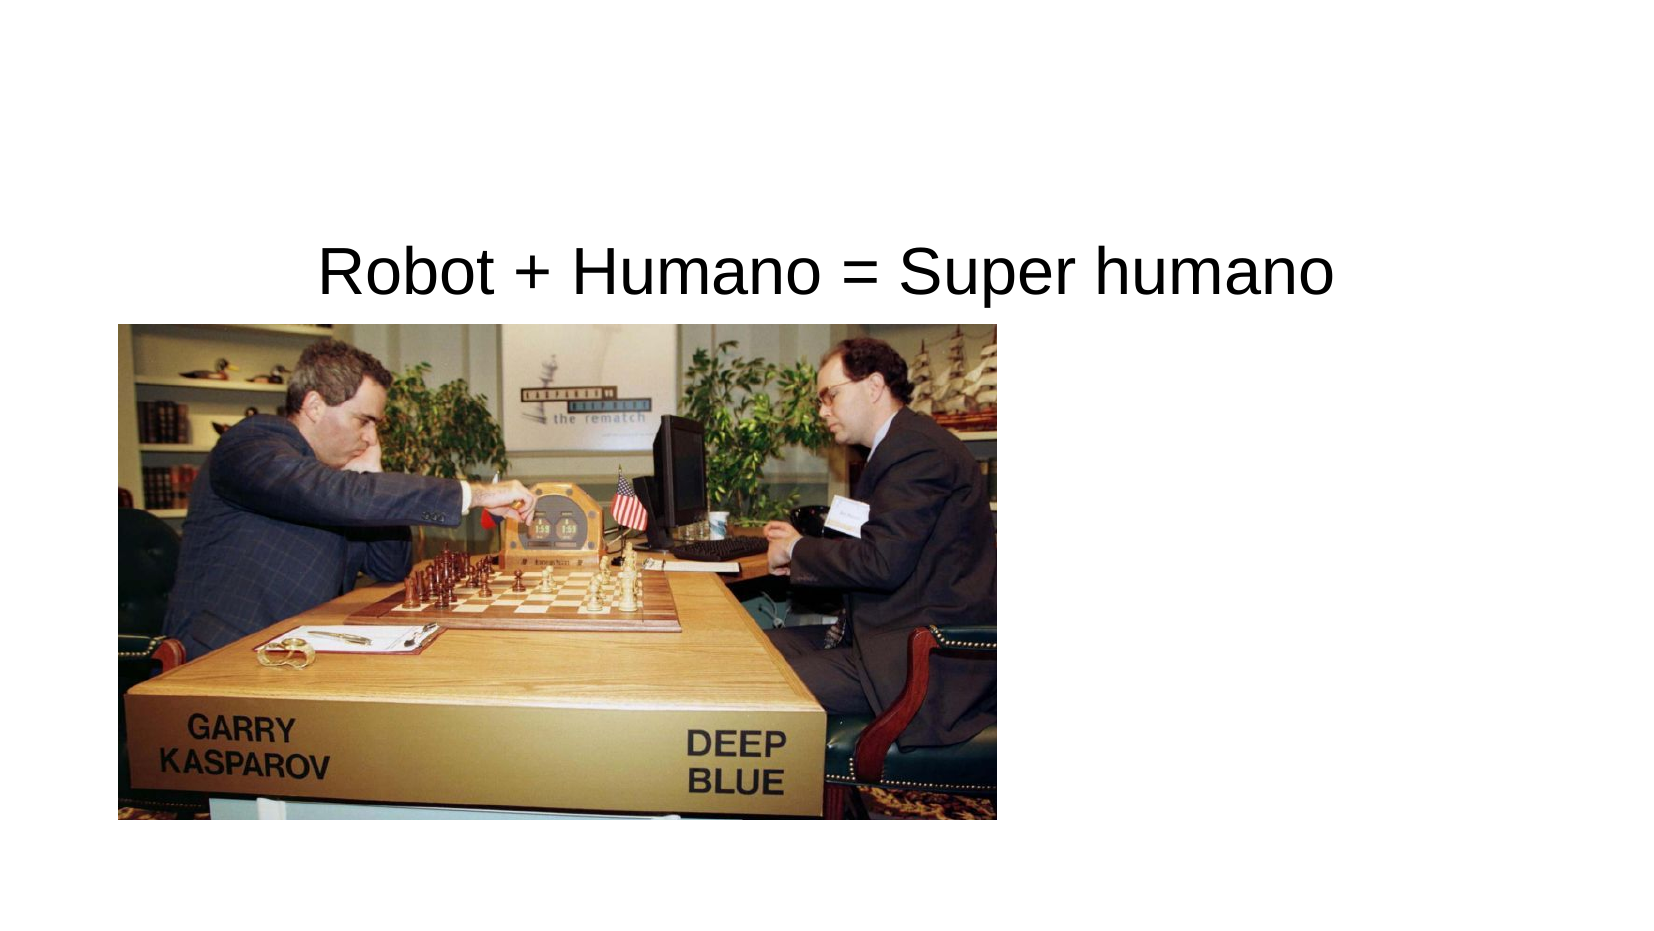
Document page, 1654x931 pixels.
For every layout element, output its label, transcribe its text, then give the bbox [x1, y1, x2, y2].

subtitle Robot + Humano = Super humano [82, 217, 1571, 325]
picture [118, 324, 997, 820]
